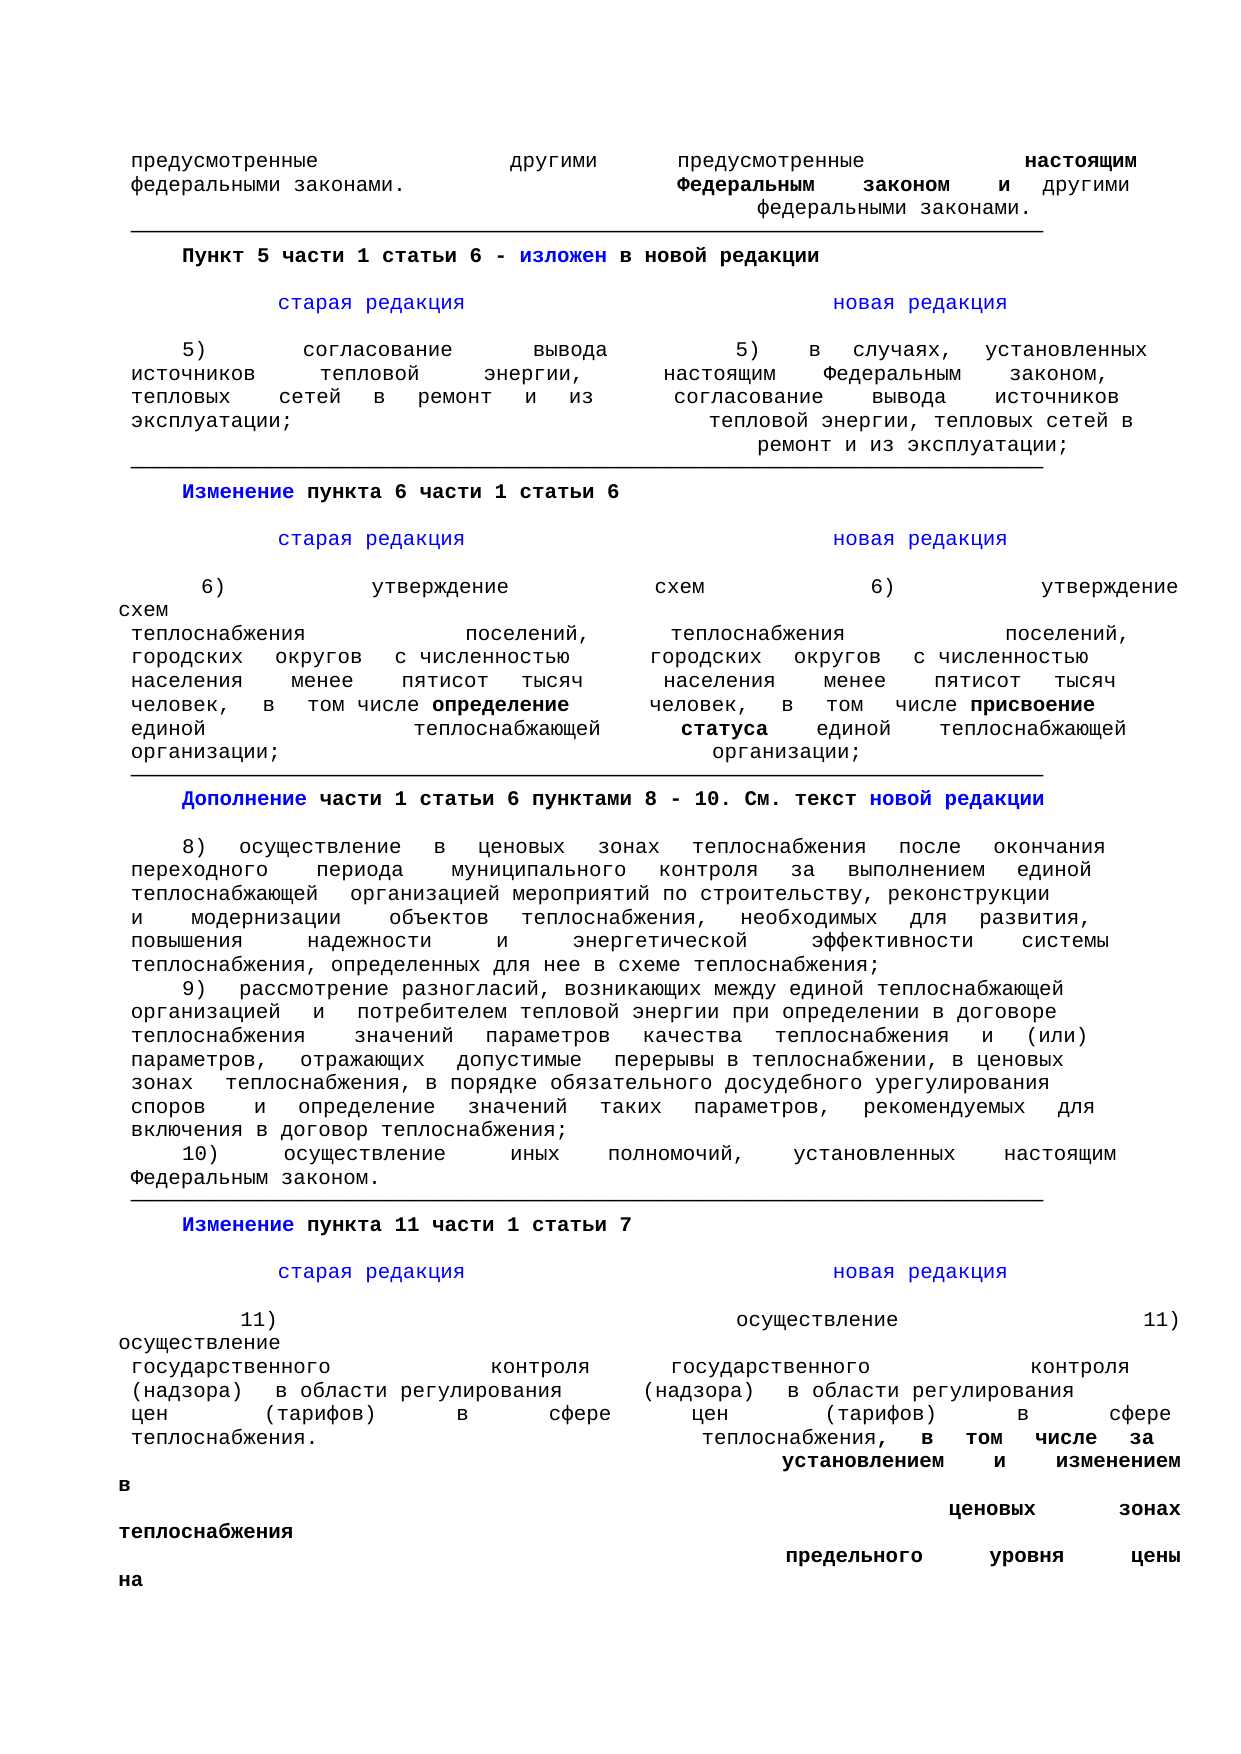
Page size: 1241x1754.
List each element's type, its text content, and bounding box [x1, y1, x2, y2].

text ремонт и из эксплуатации; [118, 434, 1181, 457]
text человек, в том числе определение человек, в том числе присвоение [118, 694, 1181, 717]
text теплоснабжения, определенных для нее в схеме теплоснабжения; [118, 954, 1181, 978]
text ───────────────────────────────────────────────────────────────────────── [118, 457, 1181, 481]
text ───────────────────────────────────────────────────────────────────────── [118, 765, 1181, 788]
text (надзора) в области регулирования (надзора) в области регулирования [118, 1379, 1181, 1403]
text населения менее пятисот тысяч населения менее пятисот тысяч [118, 670, 1181, 694]
text цен (тарифов) в сфере цен (тарифов) в сфере [118, 1403, 1181, 1427]
text единой теплоснабжающей статуса единой теплоснабжающей [118, 717, 1181, 741]
text Дополнение части 1 статьи 6 пунктами 8 - 10. См. текст новой редакции [118, 788, 1181, 812]
text старая редакция новая редакция [118, 528, 1181, 552]
text государственного контроля государственного контроля [118, 1356, 1181, 1379]
text Федеральным законом. [118, 1167, 1181, 1190]
text предусмотренные другими предусмотренные настоящим [118, 150, 1181, 174]
text тепловых сетей в ремонт и из согласование вывода источников [118, 386, 1181, 410]
text 11) осуществление 11) осуществление [118, 1309, 1181, 1356]
text Изменение пункта 11 части 1 статьи 7 [118, 1214, 1181, 1238]
text зонах теплоснабжения, в порядке обязательного досудебного урегулирования [118, 1072, 1181, 1096]
text теплоснабжения. теплоснабжения, в том числе за [118, 1427, 1181, 1451]
text 6) утверждение схем 6) утверждение схем [118, 576, 1181, 623]
text и модернизации объектов теплоснабжения, необходимых для развития, [118, 907, 1181, 930]
text старая редакция новая редакция [118, 292, 1181, 316]
text ценовых зонах теплоснабжения [118, 1498, 1181, 1545]
text теплоснабжающей организацией мероприятий по строительству, реконструкции [118, 883, 1181, 907]
text Пункт 5 части 1 статьи 6 - изложен в новой редакции [118, 244, 1181, 268]
text включения в договор теплоснабжения; [118, 1119, 1181, 1143]
text 10) осуществление иных полномочий, установленных настоящим [118, 1143, 1181, 1167]
text городских округов с численностью городских округов с численностью [118, 647, 1181, 670]
text установлением и изменением в [118, 1451, 1181, 1498]
text параметров, отражающих допустимые перерывы в теплоснабжении, в ценовых [118, 1048, 1181, 1072]
text Изменение пункта 6 части 1 статьи 6 [118, 481, 1181, 505]
text переходного периода муниципального контроля за выполнением единой [118, 859, 1181, 883]
text повышения надежности и энергетической эффективности системы [118, 930, 1181, 954]
text теплоснабжения значений параметров качества теплоснабжения и (или) [118, 1025, 1181, 1048]
text 5) согласование вывода 5) в случаях, установленных [118, 339, 1181, 363]
text эксплуатации; тепловой энергии, тепловых сетей в [118, 410, 1181, 434]
text теплоснабжения поселений, теплоснабжения поселений, [118, 623, 1181, 647]
text организацией и потребителем тепловой энергии при определении в договоре [118, 1001, 1181, 1025]
text организации; организации; [118, 741, 1181, 765]
text федеральными законами. [118, 197, 1181, 221]
text предельного уровня цены на [118, 1545, 1181, 1592]
text источников тепловой энергии, настоящим Федеральным законом, [118, 363, 1181, 386]
text 9) рассмотрение разногласий, возникающих между единой теплоснабжающей [118, 978, 1181, 1001]
text споров и определение значений таких параметров, рекомендуемых для [118, 1096, 1181, 1119]
text 8) осуществление в ценовых зонах теплоснабжения после окончания [118, 836, 1181, 859]
text старая редакция новая редакция [118, 1261, 1181, 1285]
text федеральными законами. Федеральным законом и другими [118, 174, 1181, 197]
text ───────────────────────────────────────────────────────────────────────── [118, 221, 1181, 244]
text ───────────────────────────────────────────────────────────────────────── [118, 1190, 1181, 1214]
